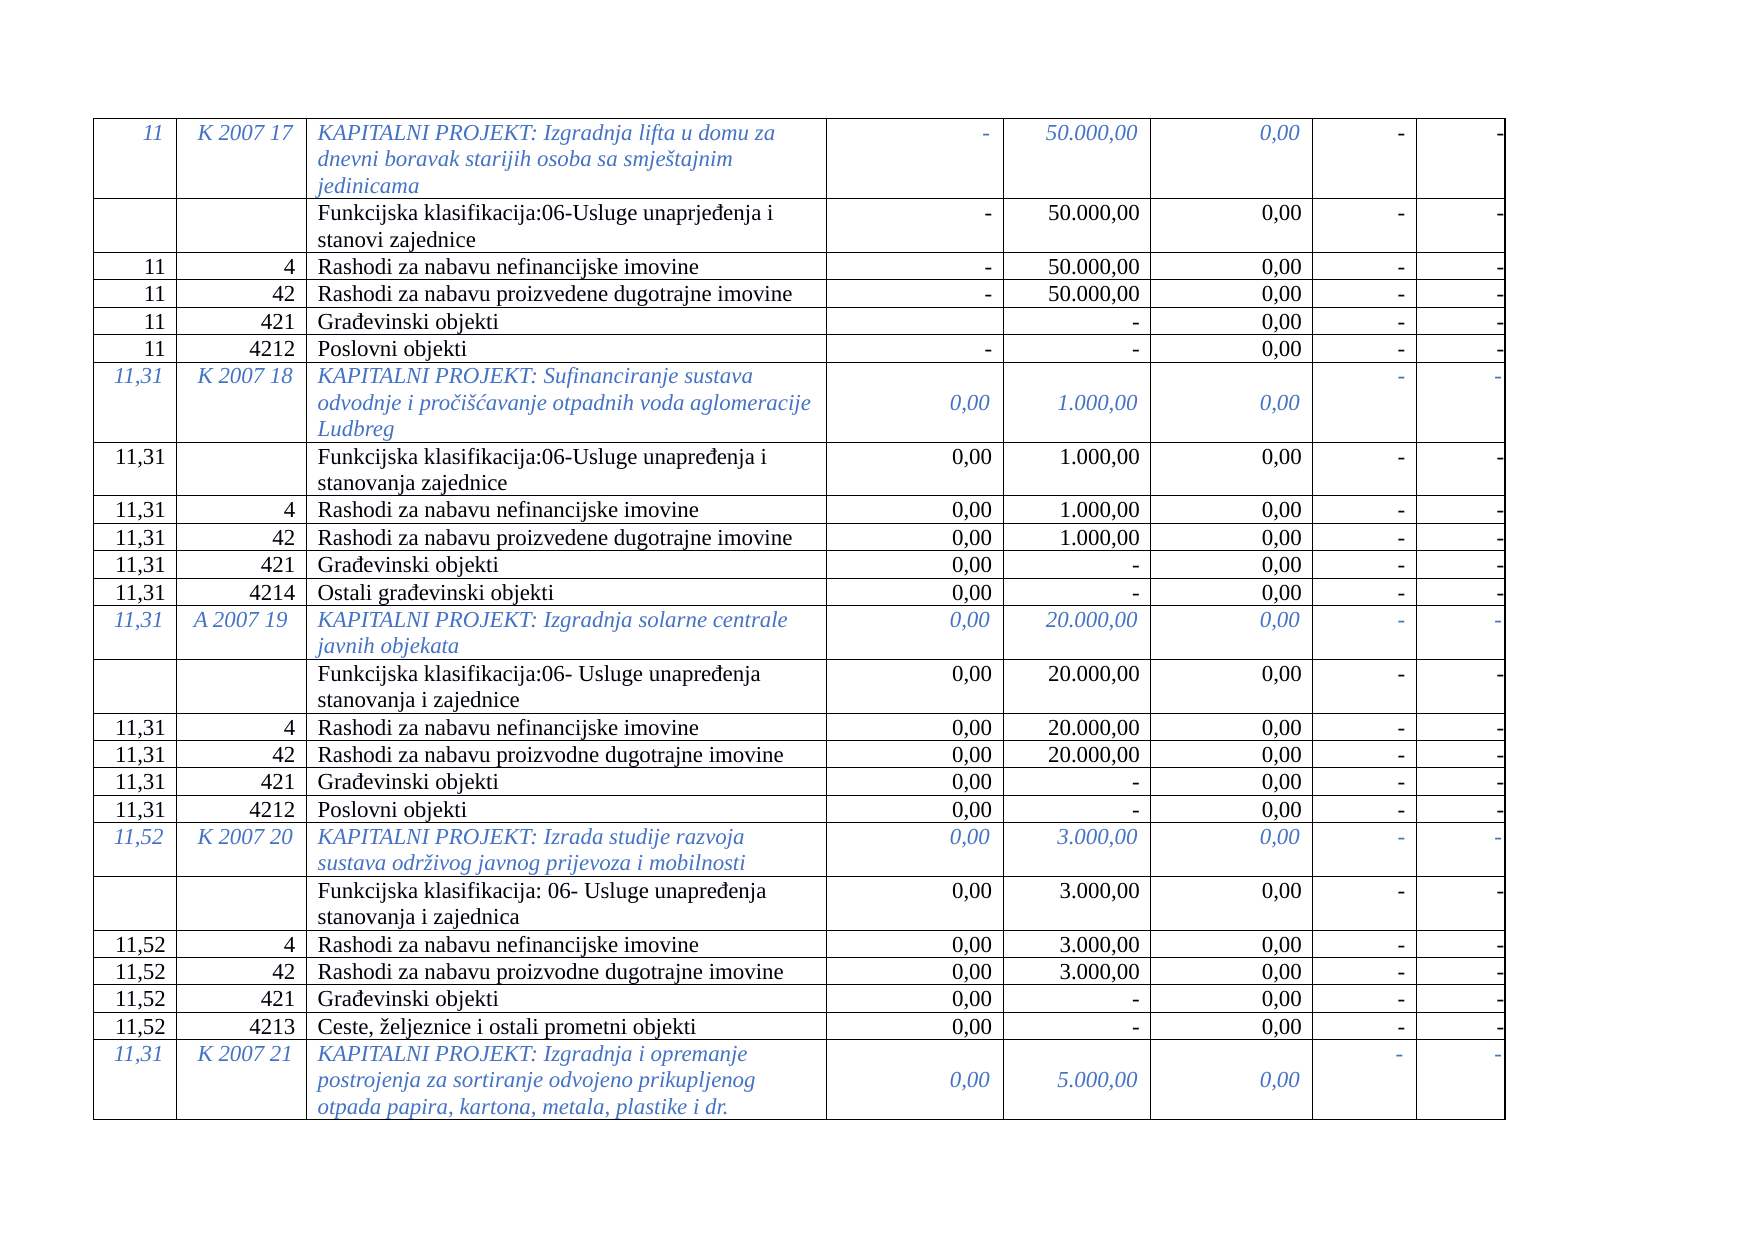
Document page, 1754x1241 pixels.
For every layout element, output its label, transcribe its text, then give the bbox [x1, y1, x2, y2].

table_cell - [1417, 823, 1504, 876]
table_cell 0,00 [1151, 524, 1312, 550]
table_cell KAPITALNI PROJEKT: Izrada studije razvoja sustava održivog javnog prijevoza i mobilnosti [307, 823, 826, 876]
table_cell - [1417, 714, 1504, 740]
table_cell 0,00 [827, 660, 1003, 712]
table_cell [1506, 1012, 1593, 1039]
table_cell 11 [94, 119, 176, 198]
table_cell - [1313, 606, 1416, 659]
table_cell 0,00 [1151, 443, 1312, 495]
table_cell [1506, 930, 1593, 957]
table_cell - [1417, 199, 1504, 252]
table_cell 11,52 [94, 931, 176, 957]
table_cell - [827, 335, 1003, 362]
table_cell 0,00 [827, 768, 1003, 795]
table_cell 3.000,00 [1004, 877, 1150, 929]
table_cell 4212 [177, 796, 306, 822]
table_cell 1.000,00 [1004, 496, 1150, 523]
table_cell [1594, 362, 1682, 442]
table_cell 11,52 [94, 958, 176, 984]
table_cell [177, 660, 306, 712]
table_cell [1506, 822, 1593, 876]
table_cell [1506, 795, 1593, 822]
table_cell - [1004, 985, 1150, 1012]
table_cell 3.000,00 [1004, 931, 1150, 957]
table_cell KAPITALNI PROJEKT: Izgradnja lifta u domu za dnevni boravak starijih osoba sa smještajnim jedinicama [307, 119, 826, 198]
table_cell 0,00 [1151, 985, 1312, 1012]
table_cell Građevinski objekti [307, 551, 826, 578]
table_cell 11,31 [94, 363, 176, 442]
table_cell - [1313, 119, 1416, 198]
table_cell - [1417, 335, 1504, 362]
table_cell 0,00 [827, 796, 1003, 822]
table_cell Poslovni objekti [307, 335, 826, 362]
table_cell [1506, 442, 1593, 495]
table_cell [1506, 578, 1593, 605]
table_cell - [1004, 1013, 1150, 1039]
table_cell 421 [177, 308, 306, 334]
table_cell [177, 877, 306, 929]
table_cell - [1417, 524, 1504, 550]
table_cell [1594, 1039, 1682, 1119]
table_cell [1506, 659, 1593, 712]
table_cell [1594, 334, 1682, 362]
table_cell Ceste, željeznice i ostali prometni objekti [307, 1013, 826, 1039]
table_cell Građevinski objekti [307, 308, 826, 334]
table_cell [1594, 984, 1682, 1012]
table_cell 4 [177, 714, 306, 740]
table_cell 4 [177, 253, 306, 279]
table_cell 0,00 [827, 1040, 1003, 1119]
table_cell [1506, 550, 1593, 578]
table_cell 11,31 [94, 768, 176, 795]
table_cell - [827, 253, 1003, 279]
table_cell [1506, 1039, 1593, 1119]
table_cell - [1417, 551, 1504, 578]
table_cell 0,00 [827, 958, 1003, 984]
table_cell - [1313, 877, 1416, 929]
table_cell [1506, 876, 1593, 929]
table_cell 50.000,00 [1004, 253, 1150, 279]
table_cell 0,00 [1151, 1040, 1312, 1119]
table_cell A 2007 19 [177, 606, 306, 659]
table_cell 50.000,00 [1004, 280, 1150, 307]
table_cell K 2007 21 [177, 1040, 306, 1119]
table_cell 11 [94, 280, 176, 307]
table_cell K 2007 17 [177, 119, 306, 198]
table_cell [1594, 713, 1682, 740]
table_cell 0,00 [827, 1013, 1003, 1039]
table_cell - [1004, 579, 1150, 605]
table_cell 0,00 [1151, 1013, 1312, 1039]
table_cell 421 [177, 768, 306, 795]
table_cell Rashodi za nabavu nefinancijske imovine [307, 253, 826, 279]
table_cell 0,00 [1151, 199, 1312, 252]
table_cell 0,00 [1151, 551, 1312, 578]
table_cell Rashodi za nabavu proizvedene dugotrajne imovine [307, 280, 826, 307]
table_cell 0,00 [1151, 280, 1312, 307]
table_cell 4213 [177, 1013, 306, 1039]
table_cell - [1417, 363, 1504, 442]
table_cell [1594, 930, 1682, 957]
table_cell [1506, 279, 1593, 307]
table_cell 3.000,00 [1004, 958, 1150, 984]
table_cell - [1417, 308, 1504, 334]
table_cell 11 [94, 335, 176, 362]
table_cell - [1313, 443, 1416, 495]
table_cell - [1313, 796, 1416, 822]
table_cell - [1313, 1040, 1416, 1119]
table_cell 11,31 [94, 1040, 176, 1119]
table_cell - [1313, 741, 1416, 767]
table_cell [1594, 198, 1682, 252]
table_cell [1594, 550, 1682, 578]
table_cell - [1417, 768, 1504, 795]
table_cell - [1417, 280, 1504, 307]
table_cell 0,00 [1151, 308, 1312, 334]
table_cell [1506, 334, 1593, 362]
table_cell [94, 199, 176, 252]
table_cell - [1313, 985, 1416, 1012]
table_cell 3.000,00 [1004, 823, 1150, 876]
table_cell 11,52 [94, 823, 176, 876]
table_cell 42 [177, 741, 306, 767]
table_cell - [1313, 1013, 1416, 1039]
table_cell [1594, 659, 1682, 712]
table_cell 1.000,00 [1004, 363, 1150, 442]
table_cell 42 [177, 958, 306, 984]
table_cell Funkcijska klasifikacija:06-Usluge unapređenja i stanovanja zajednice [307, 443, 826, 495]
table_cell 42 [177, 524, 306, 550]
table_cell 0,00 [1151, 958, 1312, 984]
table_cell - [1417, 660, 1504, 712]
table_cell - [1313, 280, 1416, 307]
table_cell 0,00 [827, 606, 1003, 659]
table_cell [1594, 740, 1682, 767]
table_cell 0,00 [1151, 741, 1312, 767]
table_cell 11,31 [94, 551, 176, 578]
table_cell - [1313, 335, 1416, 362]
table_cell 421 [177, 551, 306, 578]
table_cell 0,00 [827, 524, 1003, 550]
table_cell Funkcijska klasifikacija:06- Usluge unapređenja stanovanja i zajednice [307, 660, 826, 712]
table_cell - [1313, 199, 1416, 252]
table_cell Građevinski objekti [307, 768, 826, 795]
table_cell 0,00 [827, 985, 1003, 1012]
table_cell Građevinski objekti [307, 985, 826, 1012]
table_cell - [1313, 496, 1416, 523]
table_cell 11,52 [94, 985, 176, 1012]
table_cell [1594, 307, 1682, 334]
table_cell - [1004, 335, 1150, 362]
table_cell [1594, 252, 1682, 279]
table_cell - [1417, 931, 1504, 957]
table_cell [1594, 605, 1682, 659]
table_cell 20.000,00 [1004, 714, 1150, 740]
table_cell 0,00 [1151, 823, 1312, 876]
table_cell [1506, 252, 1593, 279]
table_cell [1506, 198, 1593, 252]
table_cell [1594, 876, 1682, 929]
table_cell - [1417, 496, 1504, 523]
table_cell [1594, 495, 1682, 523]
table_cell - [827, 199, 1003, 252]
table_cell - [1313, 579, 1416, 605]
table_cell Funkcijska klasifikacija:06-Usluge unaprjeđenja i stanovi zajednice [307, 199, 826, 252]
table_cell Rashodi za nabavu proizvodne dugotrajne imovine [307, 741, 826, 767]
table_cell 0,00 [827, 877, 1003, 929]
table_cell - [1313, 253, 1416, 279]
table_cell [827, 308, 1003, 334]
table_cell Rashodi za nabavu nefinancijske imovine [307, 714, 826, 740]
table_cell Rashodi za nabavu proizvedene dugotrajne imovine [307, 524, 826, 550]
table_cell - [1004, 768, 1150, 795]
table_cell - [1417, 606, 1504, 659]
table_cell 0,00 [827, 363, 1003, 442]
table_cell 11 [94, 308, 176, 334]
table_cell KAPITALNI PROJEKT: Izgradnja solarne centrale javnih objekata [307, 606, 826, 659]
table_cell [1506, 605, 1593, 659]
table_cell [1506, 767, 1593, 795]
table_cell [1506, 118, 1593, 198]
table_cell 0,00 [1151, 660, 1312, 712]
table_cell - [1417, 579, 1504, 605]
table_cell 1.000,00 [1004, 524, 1150, 550]
table_cell - [1004, 308, 1150, 334]
table_cell [177, 199, 306, 252]
table_cell [1594, 523, 1682, 550]
table_cell - [1417, 443, 1504, 495]
table_cell - [1313, 823, 1416, 876]
table_cell 0,00 [827, 551, 1003, 578]
table_cell [94, 877, 176, 929]
table_cell - [827, 280, 1003, 307]
table_cell 0,00 [827, 579, 1003, 605]
table_cell - [1417, 1040, 1504, 1119]
table_cell 0,00 [1151, 579, 1312, 605]
table_cell 11,31 [94, 796, 176, 822]
table_cell [1506, 495, 1593, 523]
table_cell - [1417, 796, 1504, 822]
table_cell [1594, 1012, 1682, 1039]
table_cell [1506, 740, 1593, 767]
table_cell 20.000,00 [1004, 660, 1150, 712]
table_cell - [827, 119, 1003, 198]
table_cell [1594, 279, 1682, 307]
table_cell 11,31 [94, 443, 176, 495]
table_cell [1594, 957, 1682, 984]
table_cell 0,00 [827, 714, 1003, 740]
table_cell KAPITALNI PROJEKT: Sufinanciranje sustava odvodnje i pročišćavanje otpadnih voda aglomeracije Ludbreg [307, 363, 826, 442]
table_cell 5.000,00 [1004, 1040, 1150, 1119]
table_cell - [1417, 741, 1504, 767]
table_cell 0,00 [1151, 363, 1312, 442]
table_cell 0,00 [827, 496, 1003, 523]
table_cell - [1417, 253, 1504, 279]
table_cell 11 [94, 253, 176, 279]
table_cell 0,00 [827, 443, 1003, 495]
table_cell 11,52 [94, 1013, 176, 1039]
table_cell 4 [177, 496, 306, 523]
table_cell Rashodi za nabavu proizvodne dugotrajne imovine [307, 958, 826, 984]
table_cell - [1417, 877, 1504, 929]
table_cell [1506, 523, 1593, 550]
table_cell 0,00 [1151, 119, 1312, 198]
table_cell 0,00 [1151, 496, 1312, 523]
table_cell - [1313, 524, 1416, 550]
table_cell 20.000,00 [1004, 606, 1150, 659]
table_cell 0,00 [1151, 931, 1312, 957]
table_cell [1594, 767, 1682, 795]
table_cell K 2007 20 [177, 823, 306, 876]
table_cell 0,00 [1151, 253, 1312, 279]
table_cell 4214 [177, 579, 306, 605]
table_cell 0,00 [1151, 335, 1312, 362]
table_cell Funkcijska klasifikacija: 06- Usluge unapređenja stanovanja i zajednica [307, 877, 826, 929]
table_cell 0,00 [1151, 796, 1312, 822]
table_cell - [1313, 363, 1416, 442]
table_cell 1.000,00 [1004, 443, 1150, 495]
table_cell KAPITALNI PROJEKT: Izgradnja i opremanje postrojenja za sortiranje odvojeno prikupljenog otpada papira, kartona, metala, plastike i dr. [307, 1040, 826, 1119]
table_cell [1506, 713, 1593, 740]
table_cell - [1313, 308, 1416, 334]
table_cell 0,00 [827, 741, 1003, 767]
table_cell 0,00 [827, 931, 1003, 957]
table_cell 20.000,00 [1004, 741, 1150, 767]
table_cell 50.000,00 [1004, 119, 1150, 198]
table_cell 4212 [177, 335, 306, 362]
table_cell 11,31 [94, 714, 176, 740]
table_cell 421 [177, 985, 306, 1012]
table_cell 0,00 [1151, 877, 1312, 929]
table_cell - [1313, 660, 1416, 712]
table_cell [1594, 822, 1682, 876]
table_cell [1506, 984, 1593, 1012]
table_cell Ostali građevinski objekti [307, 579, 826, 605]
table_cell - [1417, 119, 1504, 198]
table_cell - [1313, 551, 1416, 578]
table_cell 50.000,00 [1004, 199, 1150, 252]
table_cell Rashodi za nabavu nefinancijske imovine [307, 931, 826, 957]
table_cell 0,00 [1151, 714, 1312, 740]
table_cell - [1313, 931, 1416, 957]
table_cell 11,31 [94, 606, 176, 659]
table_cell [1594, 118, 1682, 198]
table_cell 0,00 [827, 823, 1003, 876]
table_cell - [1313, 958, 1416, 984]
table_cell [1594, 442, 1682, 495]
table_cell [1506, 362, 1593, 442]
table_cell 11,31 [94, 579, 176, 605]
table_cell 11,31 [94, 524, 176, 550]
table_cell - [1313, 714, 1416, 740]
table_cell [94, 660, 176, 712]
table_cell - [1417, 1013, 1504, 1039]
table_cell K 2007 18 [177, 363, 306, 442]
table_cell [1506, 957, 1593, 984]
table_cell - [1313, 768, 1416, 795]
table_cell Rashodi za nabavu nefinancijske imovine [307, 496, 826, 523]
table_cell - [1004, 551, 1150, 578]
table_cell 4 [177, 931, 306, 957]
table_cell 11,31 [94, 496, 176, 523]
table_cell [177, 443, 306, 495]
table_cell Poslovni objekti [307, 796, 826, 822]
table_cell - [1004, 796, 1150, 822]
table_cell 11,31 [94, 741, 176, 767]
table_cell 42 [177, 280, 306, 307]
table_cell - [1417, 985, 1504, 1012]
table_cell - [1417, 958, 1504, 984]
table_cell [1594, 795, 1682, 822]
table_cell 0,00 [1151, 606, 1312, 659]
table_cell [1506, 307, 1593, 334]
table_cell 0,00 [1151, 768, 1312, 795]
table_cell [1594, 578, 1682, 605]
